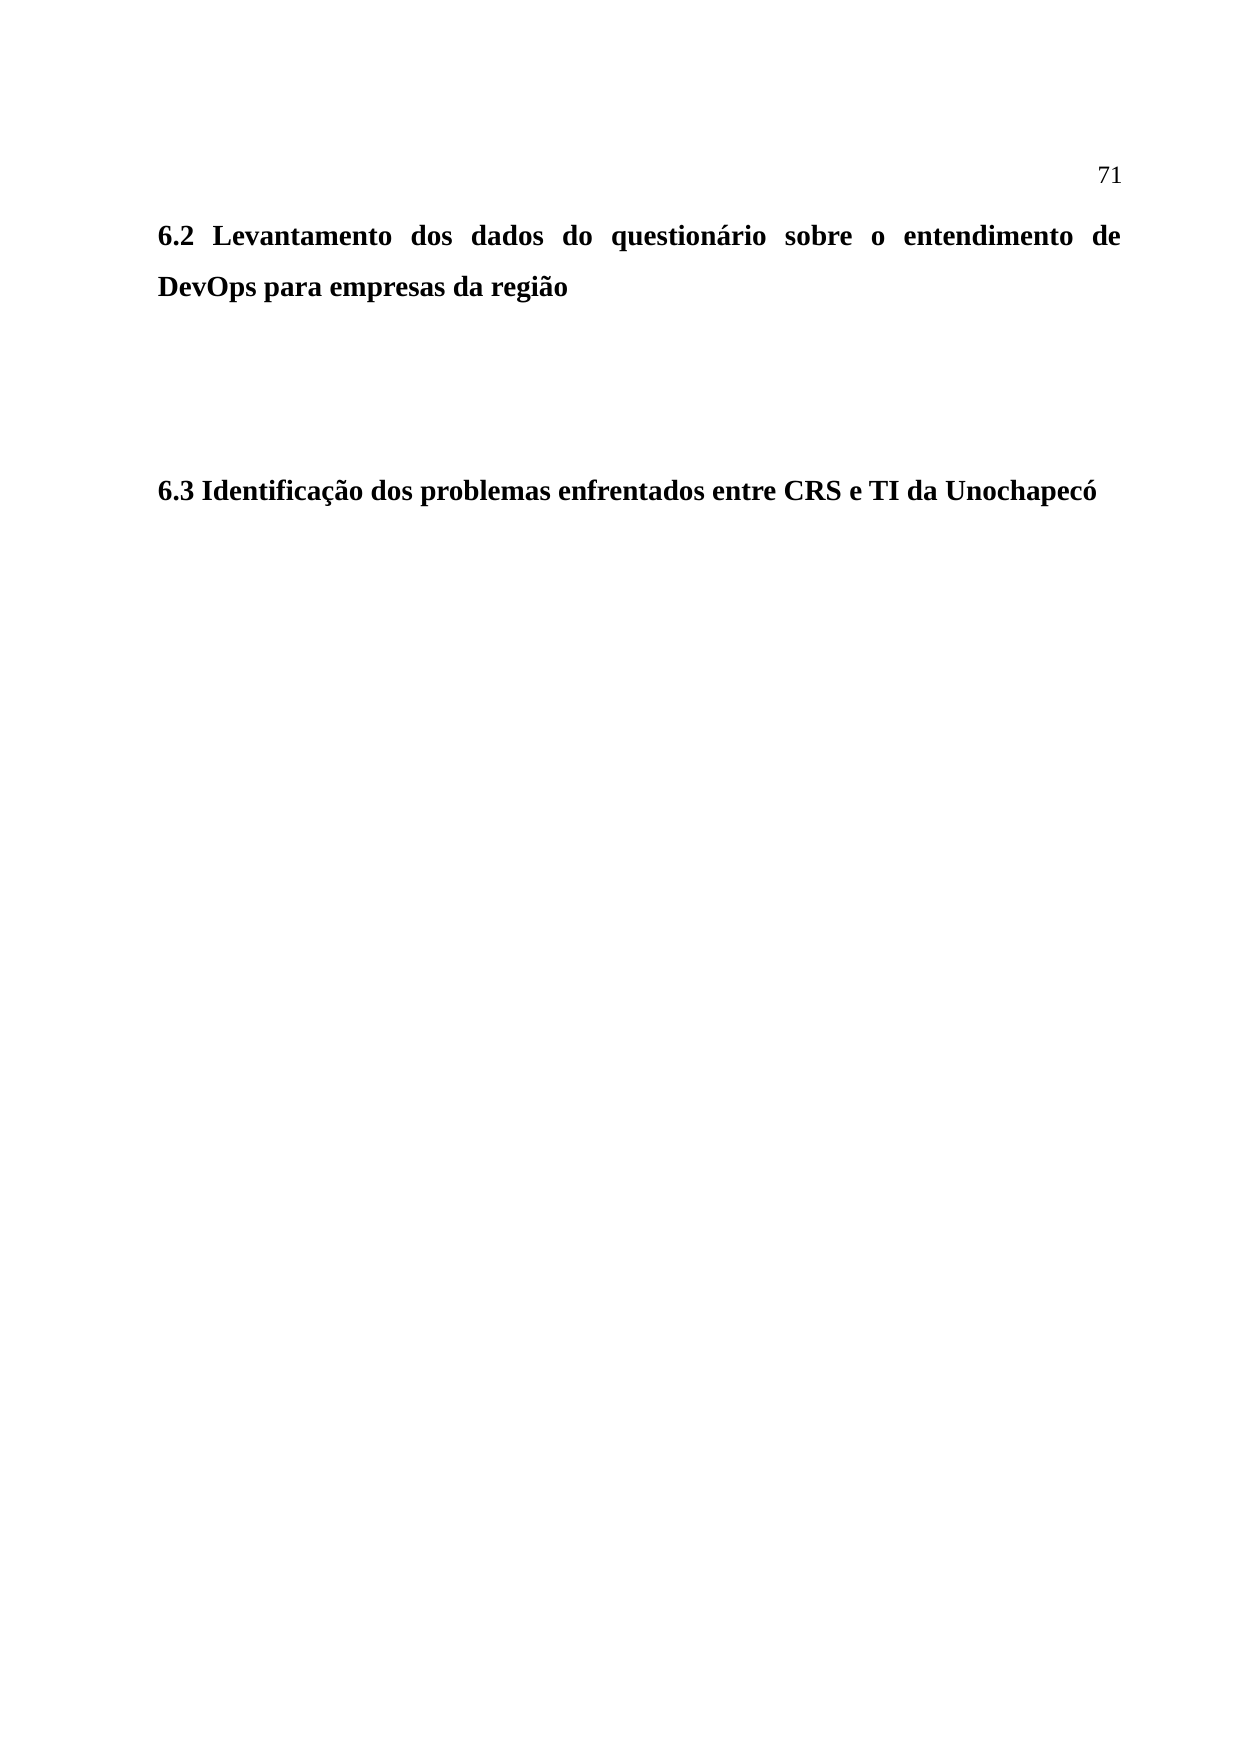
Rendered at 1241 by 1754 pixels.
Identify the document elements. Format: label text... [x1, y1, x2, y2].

subtitle 6.3 Identificação dos problemas enfrentados entre CRS e TI da Unochapecó [158, 473, 1122, 507]
text 6.2 Levantamento dos dados do questionário sobre o entendimento de DevOps para empresas da região [158, 218, 1122, 302]
